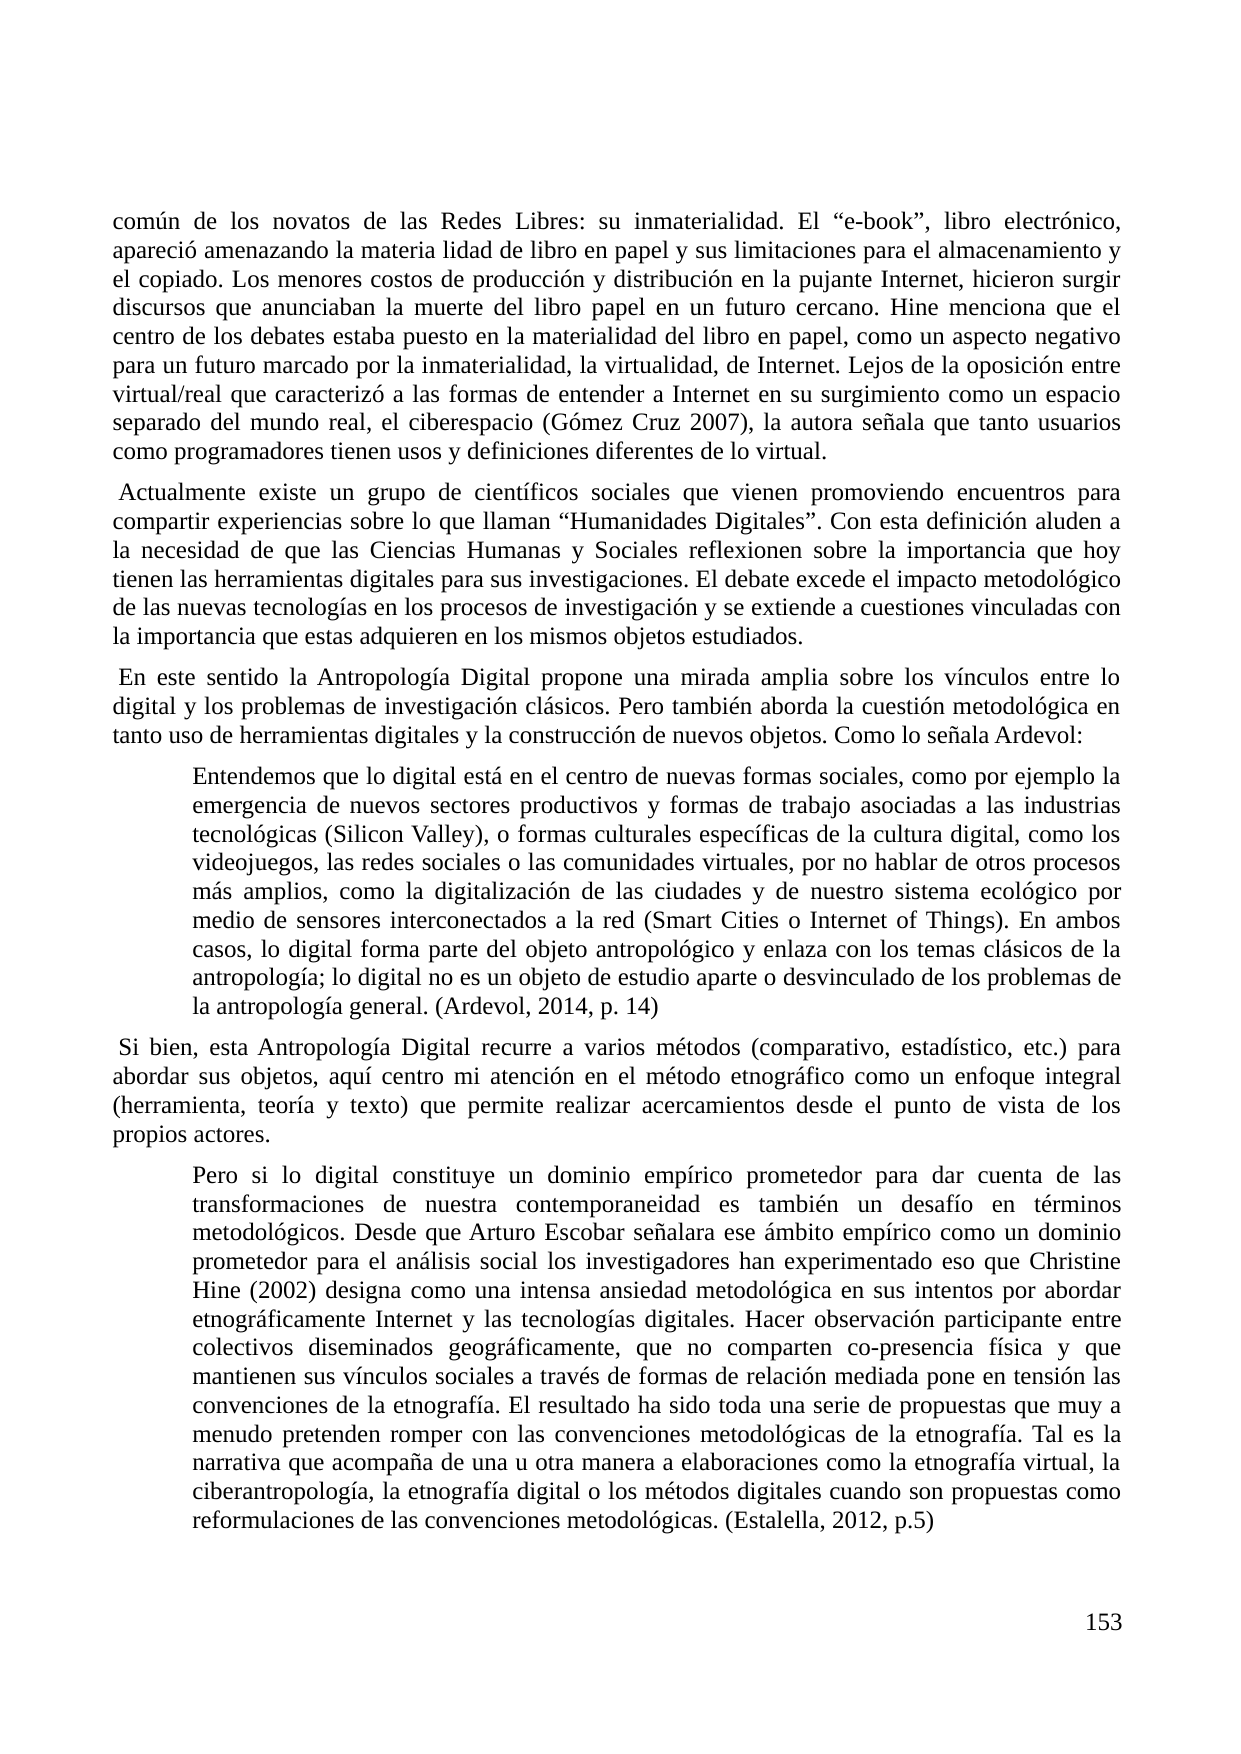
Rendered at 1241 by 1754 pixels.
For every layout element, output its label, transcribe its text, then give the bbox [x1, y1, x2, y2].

text común de los novatos de las Redes Libres: su inmaterialidad. El “e-book”, libro electrónico, apareció amenazando la materia lidad de libro en papel y sus limitaciones para el almacenamiento y el copiado. Los menores costos de producción y distribución en la pujante Internet, hicieron surgir discursos que anunciaban la muerte del libro papel en un futuro cercano. Hine menciona que el centro de los debates estaba puesto en la materialidad del libro en papel, como un aspecto negativo para un futuro marcado por la inmaterialidad, la virtualidad, de Internet. Lejos de la oposición entre virtual/real que caracterizó a las formas de entender a Internet en su surgimiento como un espacio separado del mundo real, el ciberespacio (Gómez Cruz 2007), la autora señala que tanto usuarios como programadores tienen usos y definiciones diferentes de lo virtual. [112, 206, 1122, 465]
text Si bien, esta Antropología Digital recurre a varios métodos (comparativo, estadístico, etc.) para abordar sus objetos, aquí centro mi atención en el método etnográfico como un enfoque integral (herramienta, teoría y texto) que permite realizar acercamientos desde el punto de vista de los propios actores. [112, 1032, 1122, 1147]
text Actualmente existe un grupo de científicos sociales que vienen promoviendo encuentros para compartir experiencias sobre lo que llaman “Humanidades Digitales”. Con esta definición aluden a la necesidad de que las Ciencias Humanas y Sociales reflexionen sobre la importancia que hoy tienen las herramientas digitales para sus investigaciones. El debate excede el impacto metodológico de las nuevas tecnologías en los procesos de investigación y se extiende a cuestiones vinculadas con la importancia que estas adquieren en los mismos objetos estudiados. [112, 477, 1122, 650]
text Pero si lo digital constituye un dominio empírico prometedor para dar cuenta de las transformaciones de nuestra contemporaneidad es también un desafío en términos metodológicos. Desde que Arturo Escobar señalara ese ámbito empírico como un dominio prometedor para el análisis social los investigadores han experimentado eso que Christine Hine (2002) designa como una intensa ansiedad metodológica en sus intentos por abordar etnográficamente Internet y las tecnologías digitales. Hacer observación participante entre colectivos diseminados geográficamente, que no comparten co-presencia física y que mantienen sus vínculos sociales a través de formas de relación mediada pone en tensión las convenciones de la etnografía. El resultado ha sido toda una serie de propuestas que muy a menudo pretenden romper con las convenciones metodológicas de la etnografía. Tal es la narrativa que acompaña de una u otra manera a elaboraciones como la etnografía virtual, la ciberantropología, la etnografía digital o los métodos digitales cuando son propuestas como reformulaciones de las convenciones metodológicas. (Estalella, 2012, p.5) [192, 1160, 1122, 1534]
text Entendemos que lo digital está en el centro de nuevas formas sociales, como por ejemplo la emergencia de nuevos sectores productivos y formas de trabajo asociadas a las industrias tecnológicas (Silicon Valley), o formas culturales específicas de la cultura digital, como los videojuegos, las redes sociales o las comunidades virtuales, por no hablar de otros procesos más amplios, como la digitalización de las ciudades y de nuestro sistema ecológico por medio de sensores interconectados a la red (Smart Cities o Internet of Things). En ambos casos, lo digital forma parte del objeto antropológico y enlaza con los temas clásicos de la antropología; lo digital no es un objeto de estudio aparte o desvinculado de los problemas de la antropología general. (Ardevol, 2014, p. 14) [192, 761, 1122, 1020]
text En este sentido la Antropología Digital propone una mirada amplia sobre los vínculos entre lo digital y los problemas de investigación clásicos. Pero también aborda la cuestión metodológica en tanto uso de herramientas digitales y la construcción de nuevos objetos. Como lo señala Ardevol: [112, 662, 1122, 749]
